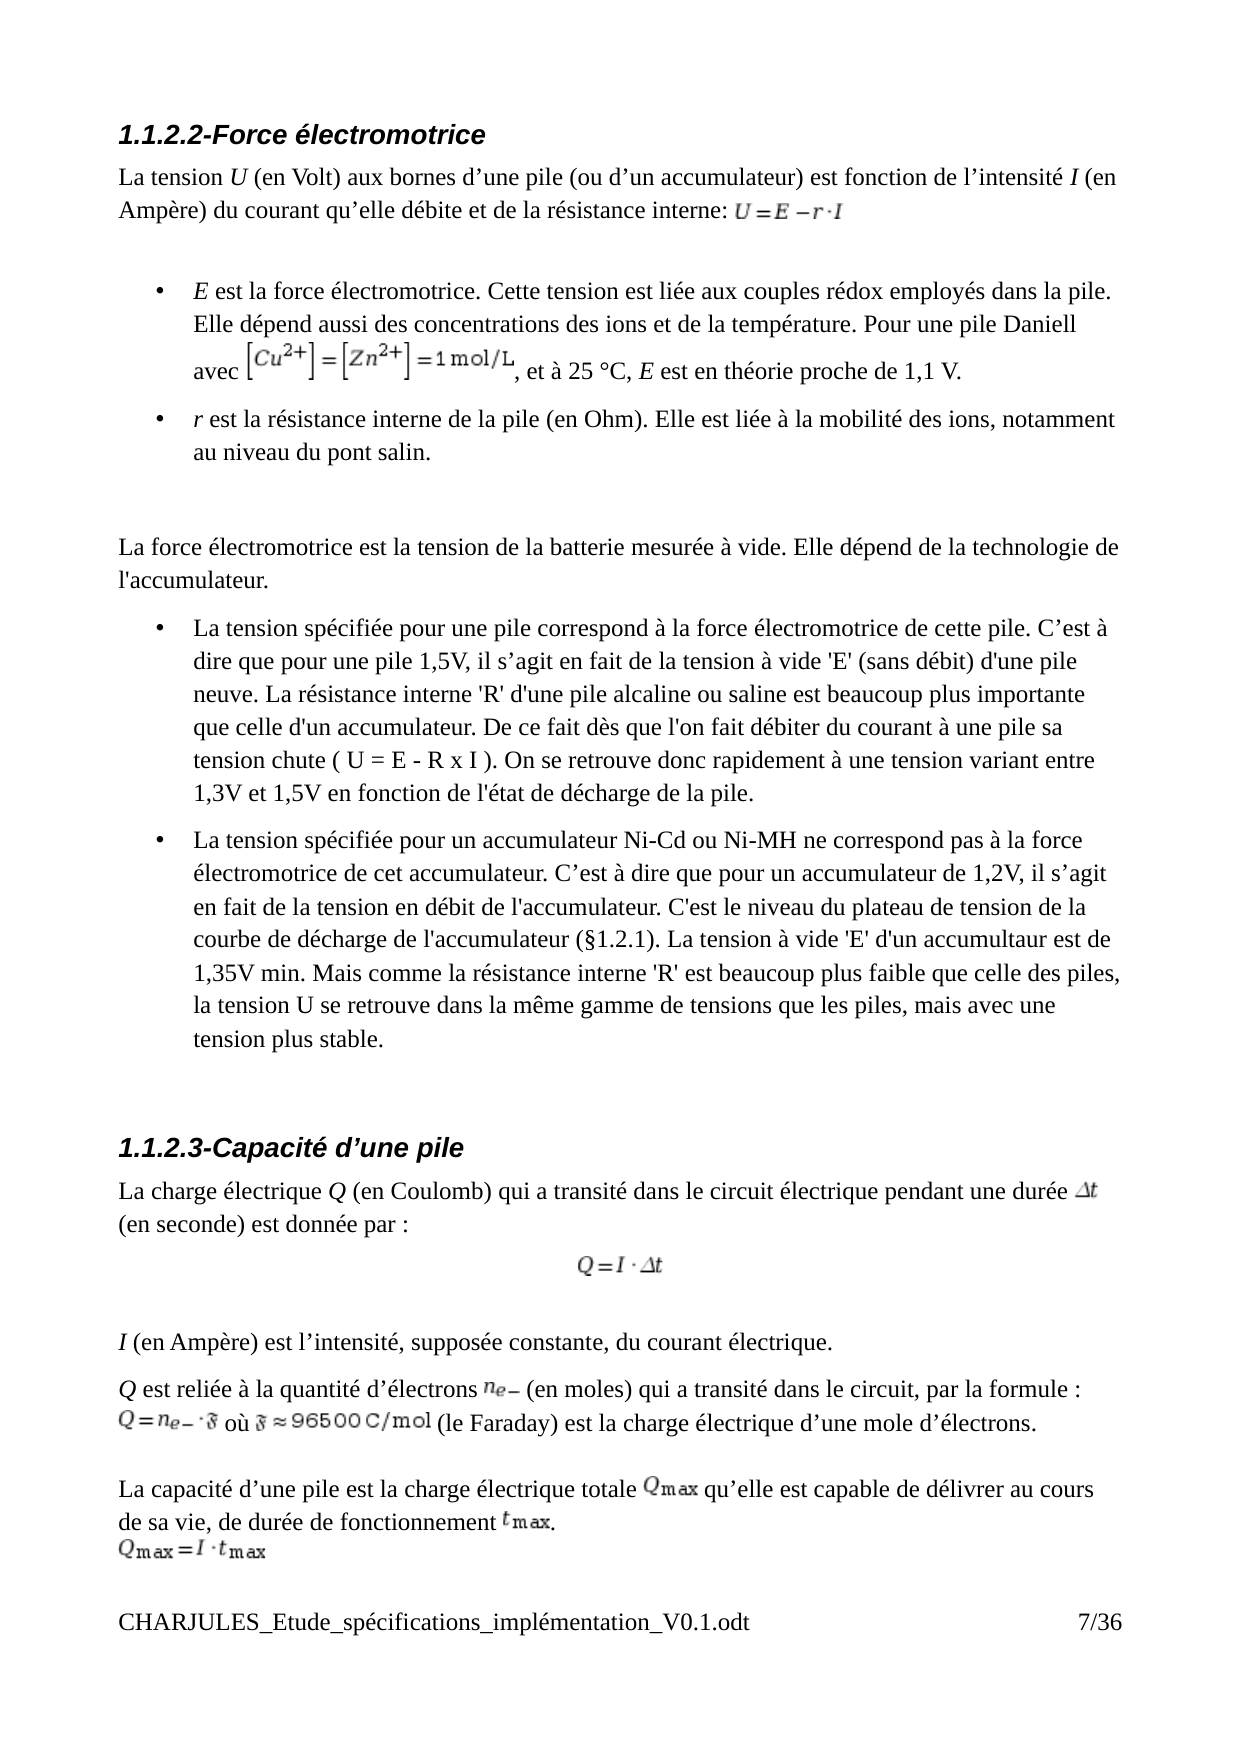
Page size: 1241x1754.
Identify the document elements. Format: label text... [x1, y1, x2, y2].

list La tension spécifiée pour un accumulateur Ni-Cd ou Ni-MH ne correspond pas à la force électromotrice de cet accumulateur. C’est à dire que pour un accumulateur de 1,2V, il s’agit en fait de la tension en débit de l'accumulateur. C'est le niveau du plateau de tension de la courbe de décharge de l'accumulateur (§1.2.1). La tension à vide 'E' d'un accumultaur est de 1,35V min. Mais comme la résistance interne 'R' est beaucoup plus faible que celle des piles, la tension U se retrouve dans la même gamme de tensions que les piles, mais avec une tension plus stable. [156, 826, 1122, 1052]
picture [245, 342, 514, 380]
picture [502, 1511, 550, 1530]
text La charge électrique Q (en Coulomb) qui a transité dans le circuit électrique pendant une durée (en seconde) est donnée par : [118, 1176, 1122, 1237]
picture [255, 1412, 431, 1431]
picture [734, 203, 844, 219]
list E est la force électromotrice. Cette tension est liée aux couples rédox employés dans la pile. Elle dépend aussi des concentrations des ions et de la température. Pour une pile Daniell avec , et à 25 °C, E est en théorie proche de 1,1 V. [156, 276, 1122, 385]
list r est la résistance interne de la pile (en Ohm). Elle est liée à la mobilité des ions, notamment au niveau du pont salin. [156, 404, 1122, 466]
text La tension U (en Volt) aux bornes d’une pile (ou d’un accumulateur) est fonction de l’intensité I (en Ampère) du courant qu’elle débite et de la résistance interne: [118, 162, 1122, 257]
picture [1074, 1181, 1098, 1199]
subtitle 1.1.2.2-Force électromotrice [118, 118, 1122, 150]
text Q est reliée à la quantité d’électrons (en moles) qui a transité dans le circuit, par la formule : où (le Faraday) est la charge électrique d’une mole d’électrons. La capacité d’une pile est la charge électrique totale qu’elle est capable de délivrer au cours de sa vie, de durée de fonctionnement . [118, 1374, 1122, 1560]
subtitle 1.1.2.3-Capacité d’une pile [118, 1131, 1122, 1163]
text I (en Ampère) est l’intensité, supposée constante, du courant électrique. [118, 1327, 1122, 1356]
picture [643, 1476, 698, 1497]
picture [118, 1539, 265, 1560]
text La force électromotrice est la tension de la batterie mesurée à vide. Elle dépend de la technologie de l'accumulateur. [118, 532, 1122, 594]
picture [118, 1410, 219, 1431]
picture [577, 1256, 663, 1276]
list La tension spécifiée pour une pile correspond à la force électromotrice de cette pile. C’est à dire que pour une pile 1,5V, il s’agit en fait de la tension à vide 'E' (sans débit) d'une pile neuve. La résistance interne 'R' d'une pile alcaline ou saline est beaucoup plus importante que celle d'un accumulateur. De ce fait dès que l'on fait débiter du courant à une pile sa tension chute ( U = E - R x I ). On se retrouve donc rapidement à une tension variant entre 1,3V et 1,5V en fonction de l'état de décharge de la pile. [156, 613, 1122, 807]
picture [483, 1382, 520, 1398]
